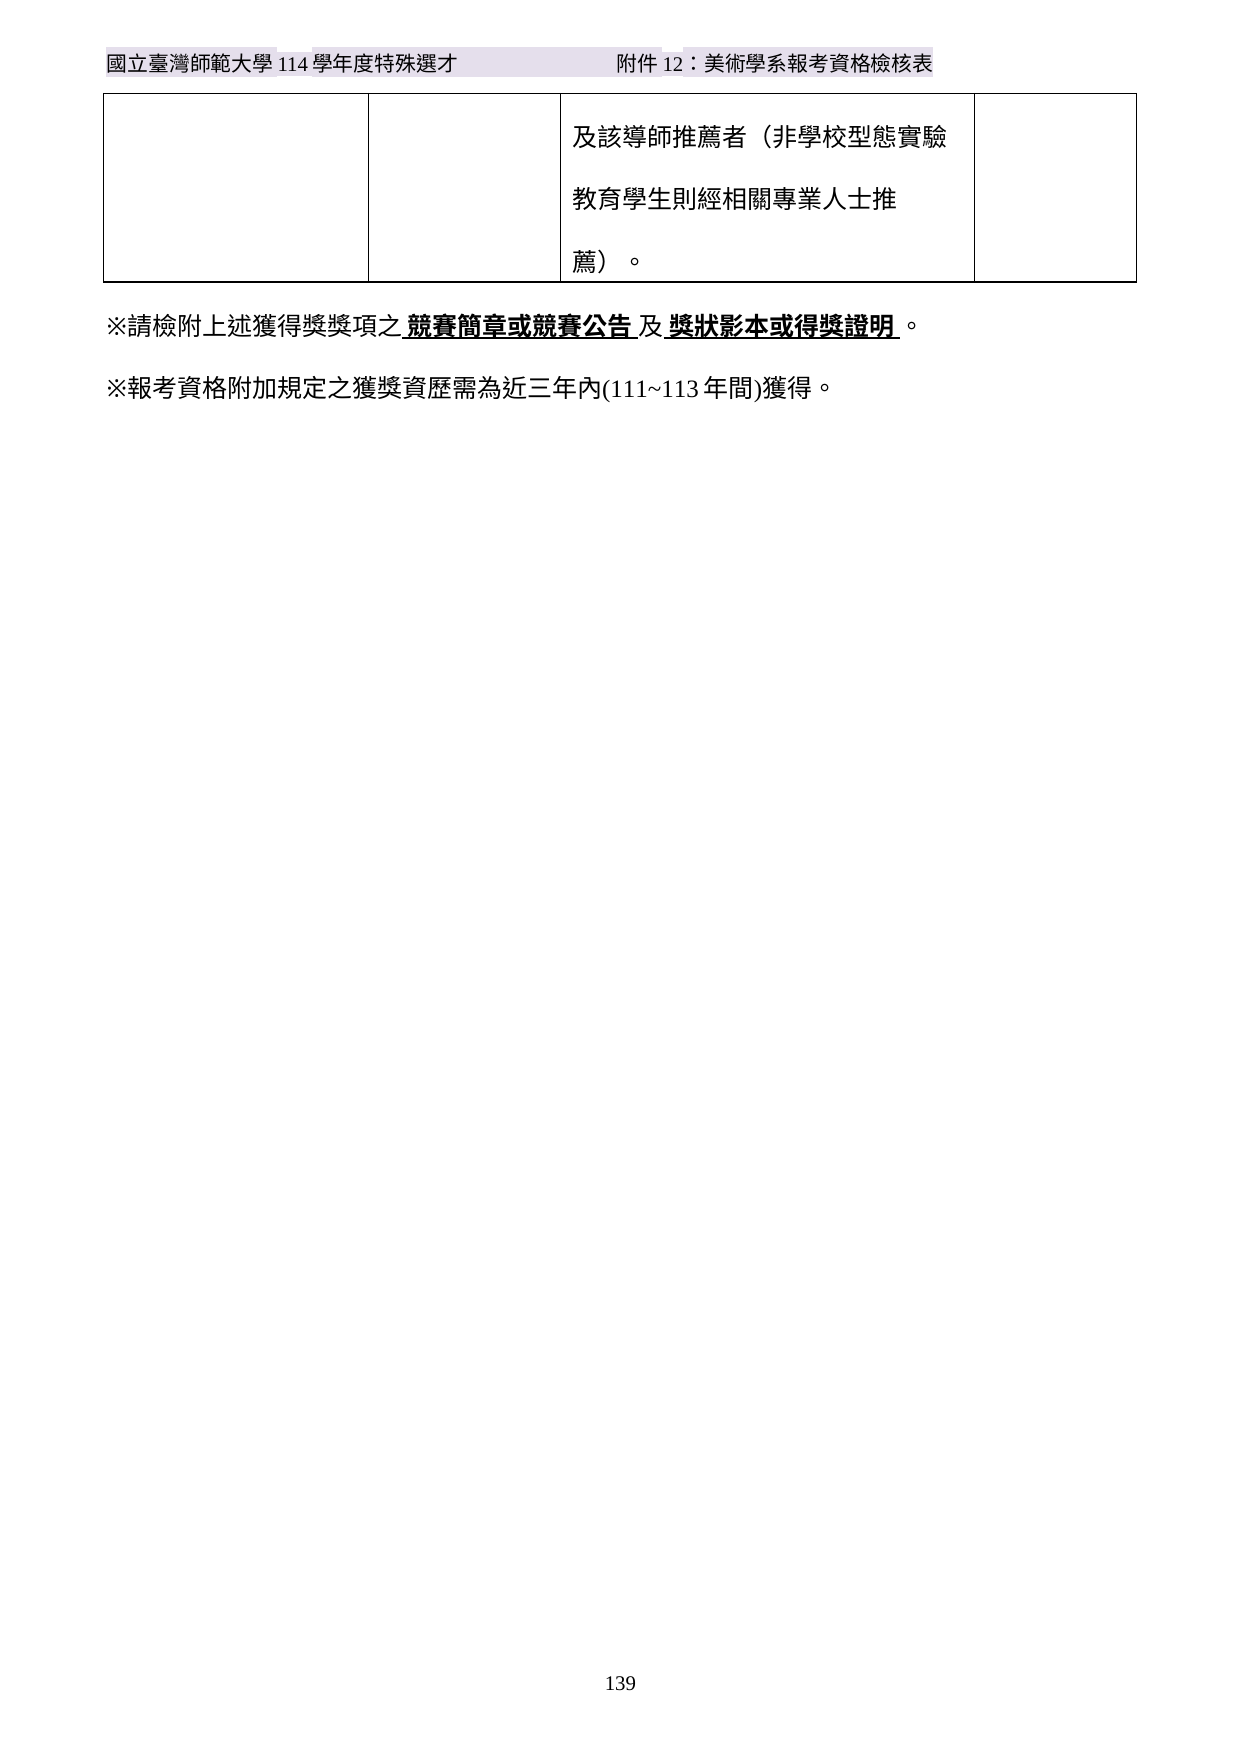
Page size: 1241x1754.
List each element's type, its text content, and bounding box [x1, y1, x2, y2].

table_cell [975, 94, 1136, 281]
table_cell 及該導師推薦者（非學校型態實驗教育學生則經相關專業人士推薦）。 [561, 94, 974, 281]
table_cell [104, 94, 368, 281]
table_cell [369, 94, 560, 281]
text ※報考資格附加規定之獲獎資歷需為近三年內(111~113年間)獲得。 [106, 345, 1134, 407]
text ※請檢附上述獲得獎獎項之 競賽簡章或競賽公告 及 獎狀影本或得獎證明 。 [106, 283, 1134, 345]
